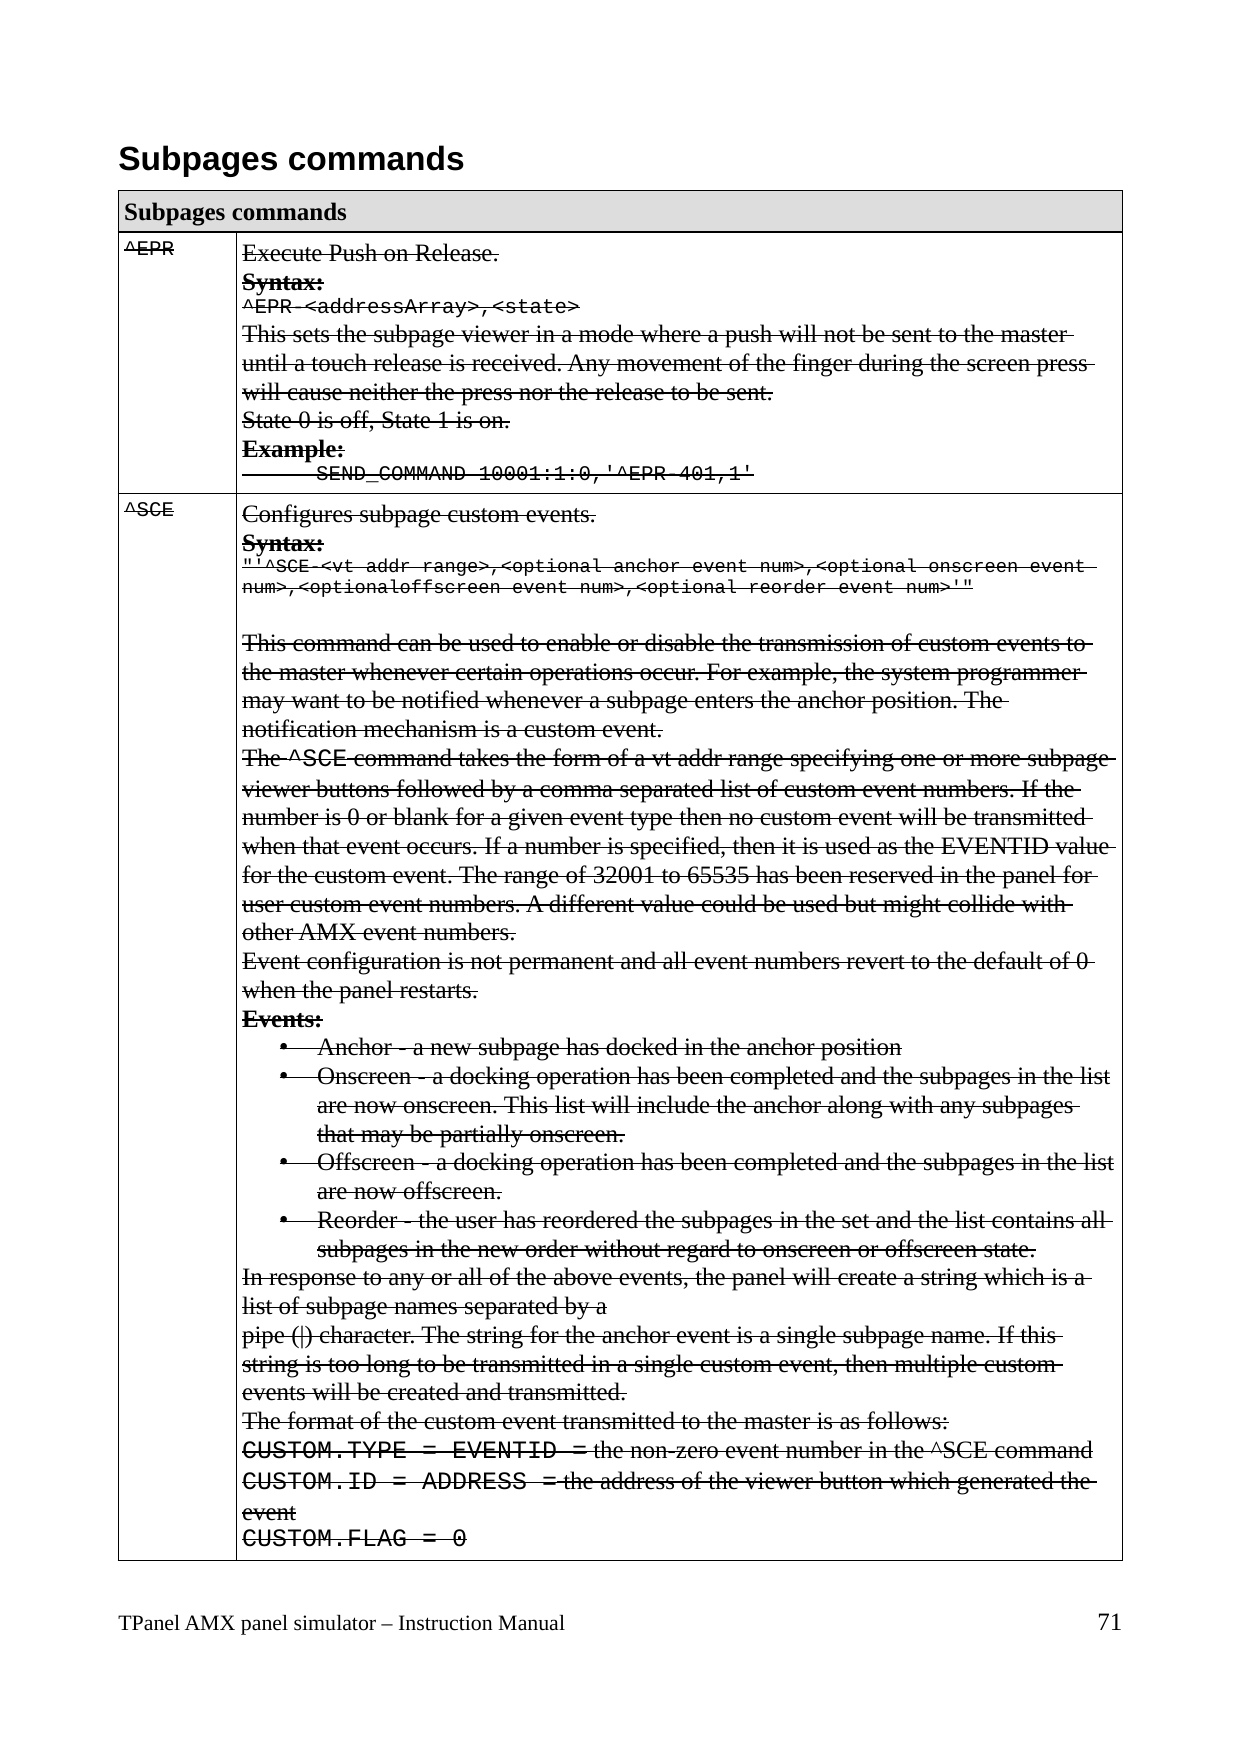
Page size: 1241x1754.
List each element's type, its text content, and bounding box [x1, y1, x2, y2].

subtitle Subpages commands [118, 139, 1122, 178]
table_cell ^SCE [119, 494, 236, 1559]
table_cell ^EPR [119, 233, 236, 492]
table_cell Execute Push on Release. Syntax: ^EPR-<addressArray>,<state> This sets the subpage viewer in a mode where a push will not be sent to the master until a touch release is received. Any movement of the finger during the screen press will cause neither the press nor the release to be sent. State 0 is off, State 1 is on. Example: SEND_COMMAND 10001:1:0,'^EPR-401,1' [237, 233, 1122, 492]
table_header Subpages commands [119, 191, 1122, 231]
table_cell Configures subpage custom events. Syntax: "'^SCE-<vt addr range>,<optional anchor event num>,<optional onscreen event num>,<optionaloffscreen event num>,<optional reorder event num>'" This command can be used to enable or disable the transmission of custom events to the master whenever certain operations occur. For example, the system programmer may want to be notified whenever a subpage enters the anchor position. The notification mechanism is a custom event. The ^SCE command takes the form of a vt addr range specifying one or more subpage viewer buttons followed by a comma separated list of custom event numbers. If the number is 0 or blank for a given event type then no custom event will be transmitted when that event occurs. If a number is specified, then it is used as the EVENTID value for the custom event. The range of 32001 to 65535 has been reserved in the panel for user custom event numbers. A different value could be used but might collide with other AMX event numbers. Event configuration is not permanent and all event numbers revert to the default of 0 when the panel restarts. Events: Anchor - a new subpage has docked in the anchor position Onscreen - a docking operation has been completed and the subpages in the list are now onscreen. This list will include the anchor along with any subpages that may be partially onscreen. Offscreen - a docking operation has been completed and the subpages in the list are now offscreen. Reorder - the user has reordered the subpages in the set and the list contains all subpages in the new order without regard to onscreen or offscreen state. In response to any or all of the above events, the panel will create a string which is a list of subpage names separated by a pipe (|) character. The string for the anchor event is a single subpage name. If this string is too long to be transmitted in a single custom event, then multiple custom events will be created and transmitted. The format of the custom event transmitted to the master is as follows: CUSTOM.TYPE = EVENTID = the non-zero event number in the ^SCE command CUSTOM.ID = ADDRESS = the address of the viewer button which generated the event CUSTOM.FLAG = 0 [237, 494, 1122, 1559]
